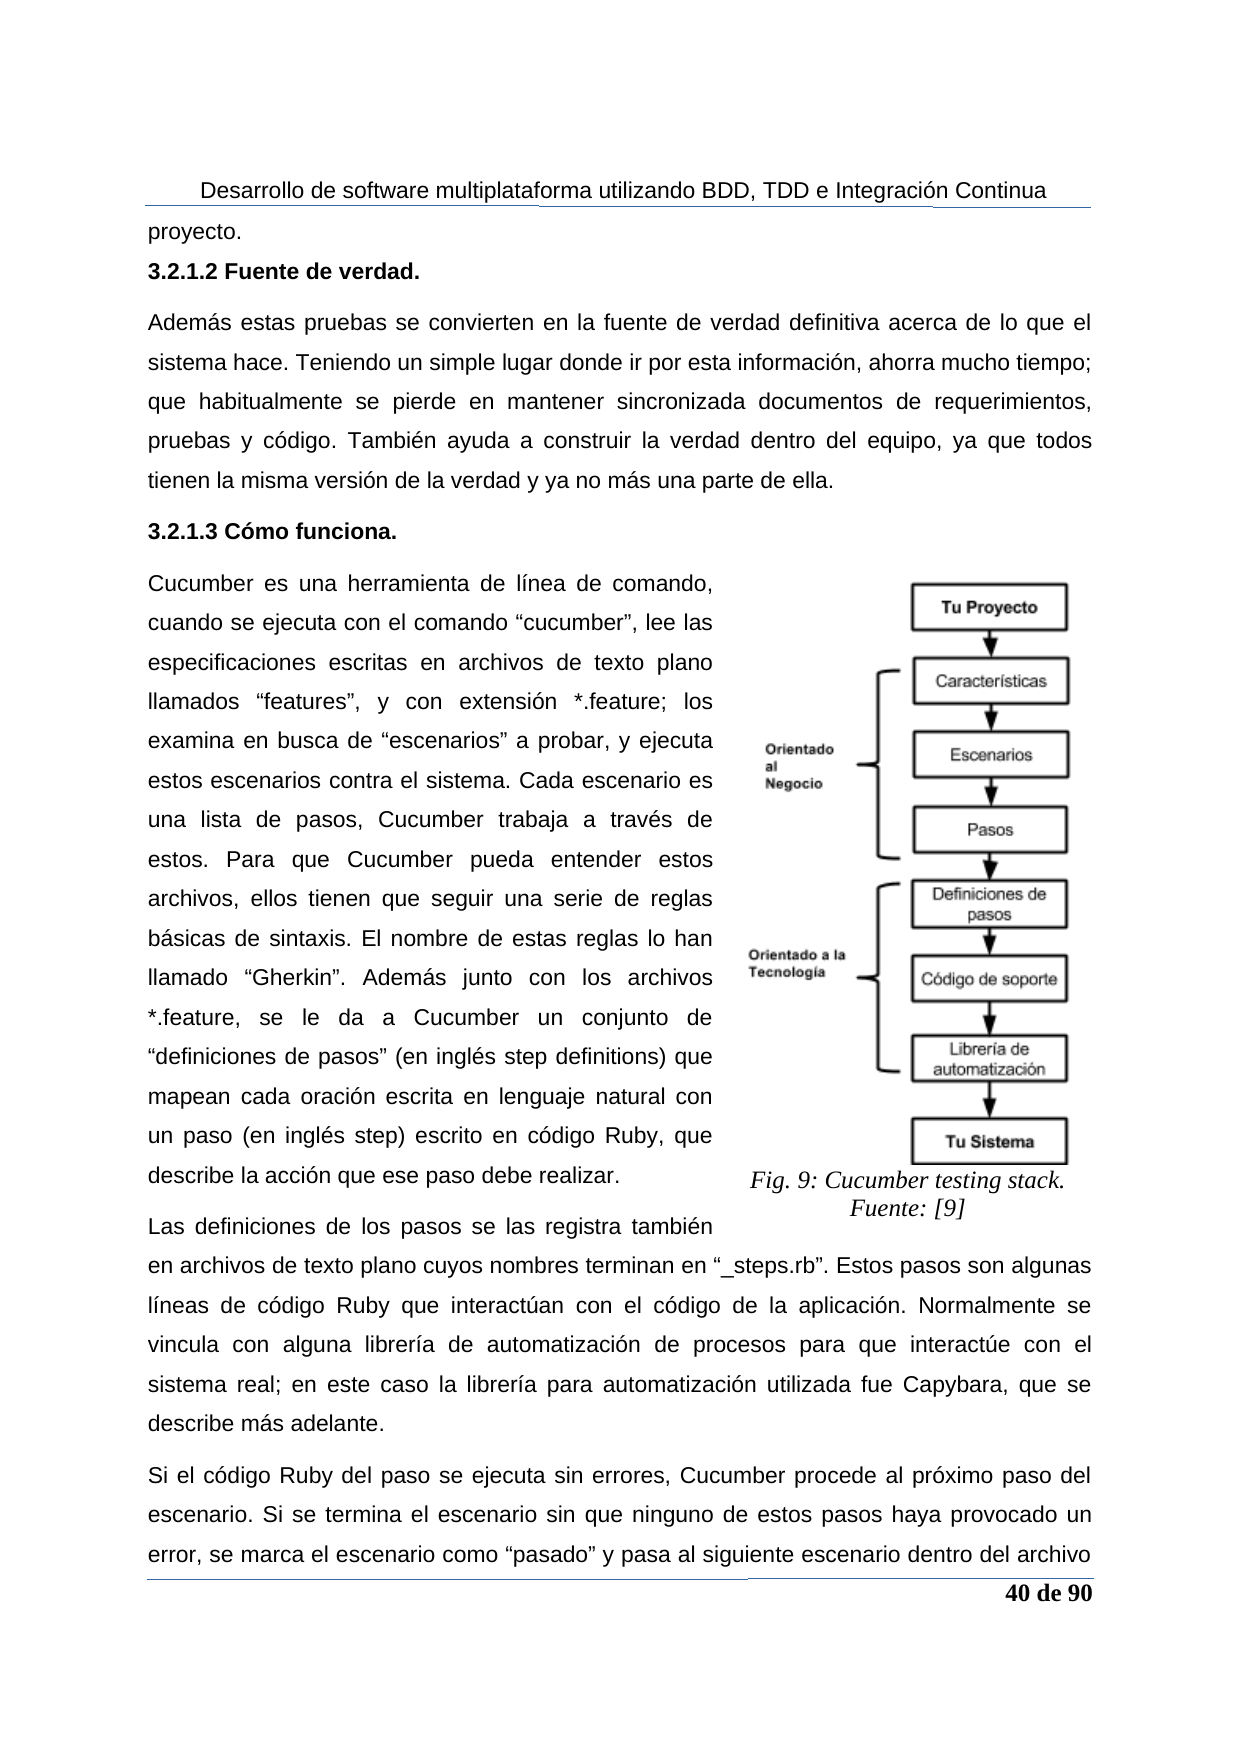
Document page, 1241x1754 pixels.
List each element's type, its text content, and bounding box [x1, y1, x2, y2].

text Las definiciones de los pasos se las registra también en archivos de texto plano cuyos nombres terminan en “_steps.rb”. Estos pasos son algunas líneas de código Ruby que interactúan con el código de la aplicación. Normalmente se vincula con alguna librería de automatización de procesos para que interactúe con el sistema real; en este caso la librería para automatización utilizada fue Capybara, que se describe más adelante. [148, 1213, 1093, 1437]
text 3.2.1.2 Fuente de verdad. [148, 258, 1093, 284]
picture [731, 577, 1084, 1165]
text Cucumber es una herramienta de línea de comando, cuando se ejecuta con el comando “cucumber”, lee las especificaciones escritas en archivos de texto plano llamados “features”, y con extensión *.feature; los examina en busca de “escenarios” a probar, y ejecuta estos escenarios contra el sistema. Cada escenario es una lista de pasos, Cucumber trabaja a través de estos. Para que Cucumber pueda entender estos archivos, ellos tienen que seguir una serie de reglas básicas de sintaxis. El nombre de estas reglas lo han llamado “Gherkin”. Además junto con los archivos *.feature, se le da a Cucumber un conjunto de “definiciones de pasos” (en inglés step definitions) que mapean cada oración escrita en lenguaje natural con un paso (en inglés step) escrito en código Ruby, que describe la acción que ese paso debe realizar. [148, 564, 1093, 1188]
text proyecto. [148, 218, 1093, 245]
text 3.2.1.3 Cómo funciona. [148, 518, 1093, 544]
text Fig. 9: Cucumber testing stack. Fuente: [9] [725, 1165, 1090, 1222]
text Si el código Ruby del paso se ejecuta sin errores, Cucumber procede al próximo paso del escenario. Si se termina el escenario sin que ninguno de estos pasos haya provocado un error, se marca el escenario como “pasado” y pasa al siguiente escenario dentro del archivo [148, 1462, 1093, 1567]
text Además estas pruebas se convierten en la fuente de verdad definitiva acerca de lo que el sistema hace. Teniendo un simple lugar donde ir por esta información, ahorra mucho tiempo; que habitualmente se pierde en mantener sincronizada documentos de requerimientos, pruebas y código. También ayuda a construir la verdad dentro del equipo, ya que todos tienen la misma versión de la verdad y ya no más una parte de ella. [148, 309, 1093, 493]
